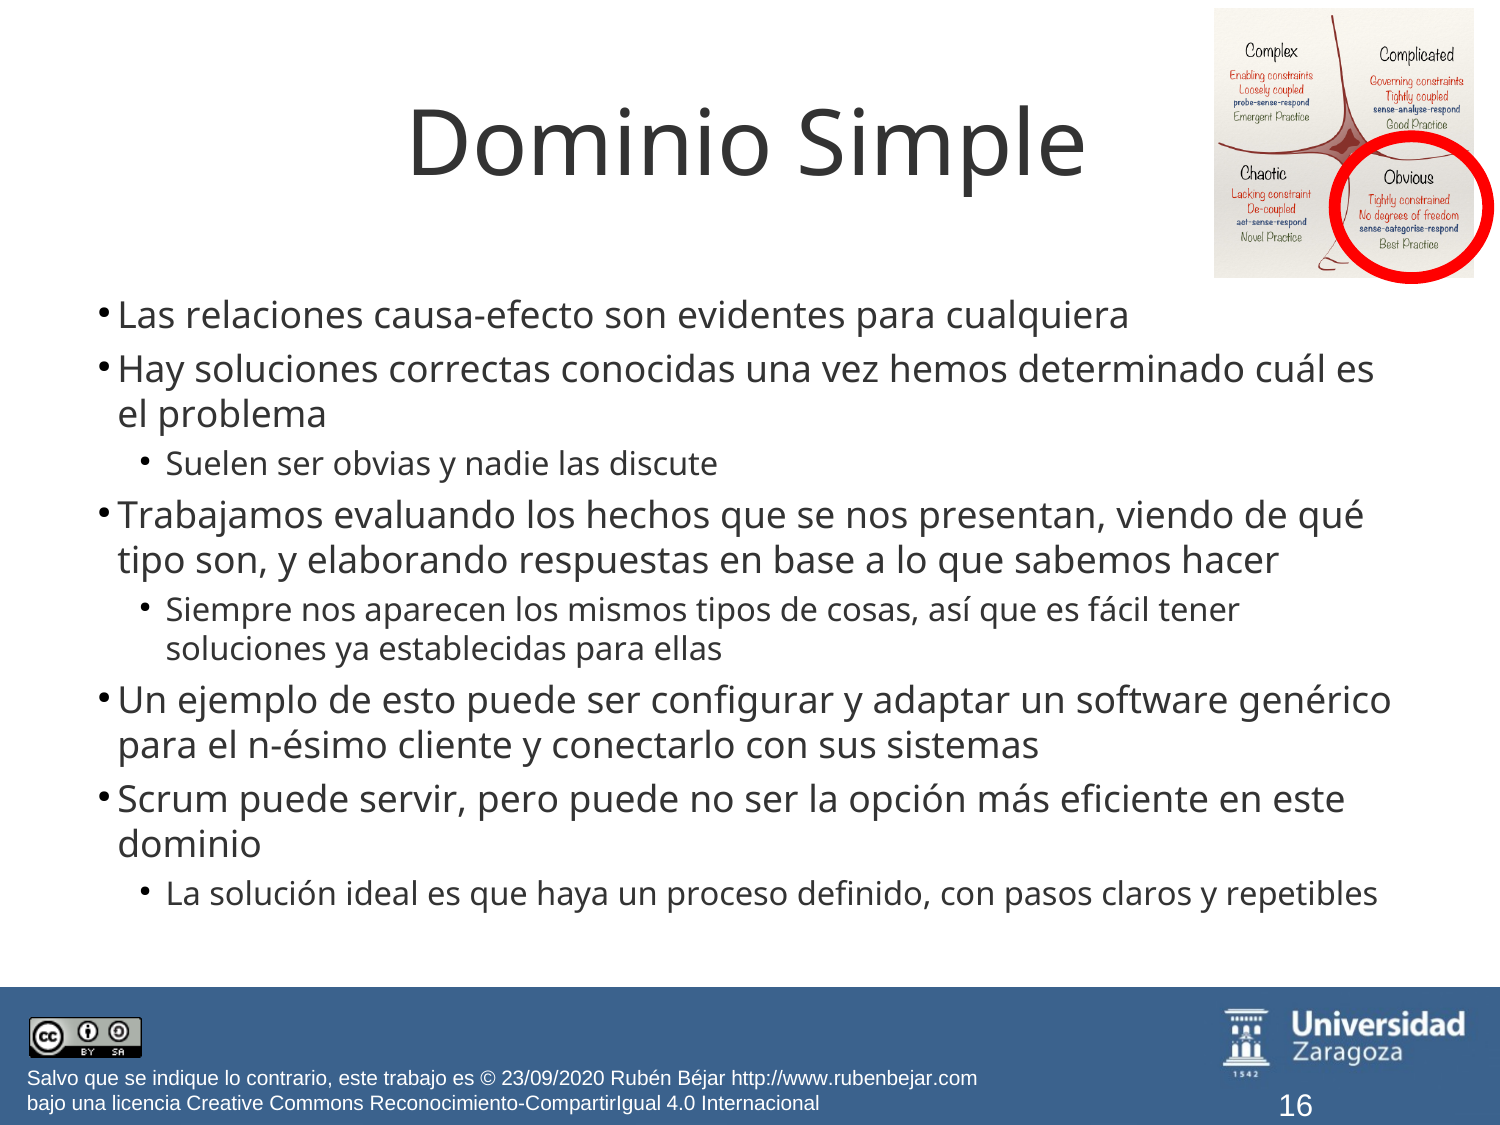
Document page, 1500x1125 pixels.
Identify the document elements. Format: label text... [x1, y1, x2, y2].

picture [1444, 259, 1474, 279]
picture [1214, 8, 1474, 279]
picture [0, 987, 1500, 1125]
title Dominio Simple [74, 21, 1214, 257]
list Las relaciones causa-efecto son evidentes para cualquiera Hay soluciones correctas conocidas una vez hemos determinado cuál es el problema Suelen ser obvias y nadie las discute Trabajamos evaluando los hechos que se nos presentan, viendo de qué tipo son, y elaborando respuestas en base a lo que sabemos hacer Siempre nos aparecen los mismos tipos de cosas, así que es fácil tener soluciones ya establecidas para ellas Un ejemplo de esto puede ser configurar y adaptar un software genérico para el n-ésimo cliente y conectarlo con sus sistemas Scrum puede servir, pero puede no ser la opción más eficiente en este dominio La solución ideal es que haya un proceso definido, con pasos claros y repetibles [82, 283, 1418, 957]
picture [1341, 143, 1474, 272]
